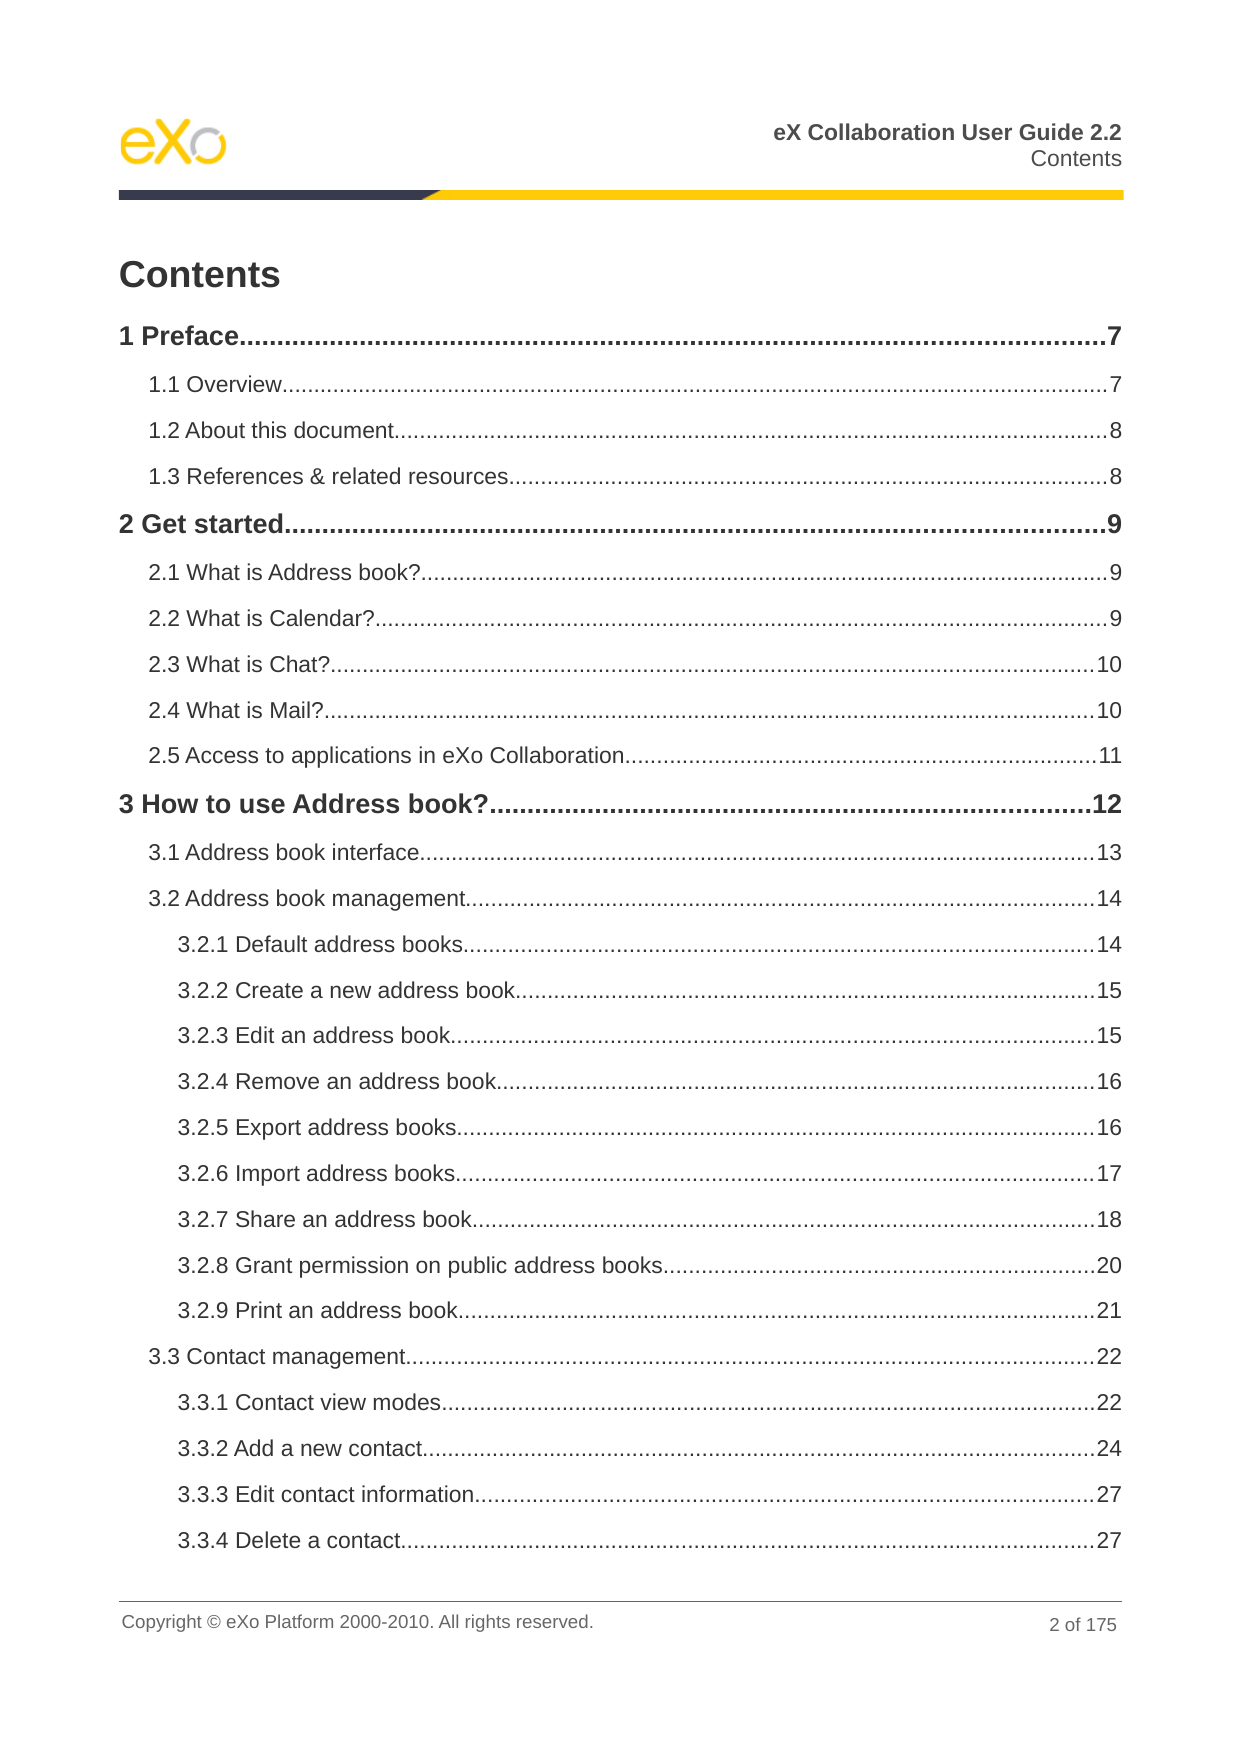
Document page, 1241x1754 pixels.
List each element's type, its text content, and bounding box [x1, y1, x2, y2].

text 3.1 Address book interface 13 [148, 839, 1122, 865]
text 2.4 What is Mail? 10 [148, 697, 1122, 723]
text 2.2 What is Calendar? 9 [148, 605, 1122, 631]
text 1.2 About this document 8 [148, 417, 1122, 443]
text 2.3 What is Chat? 10 [148, 651, 1122, 677]
text 3.2.4 Remove an address book 16 [177, 1068, 1122, 1094]
text 3.3.2 Add a new contact 24 [177, 1435, 1122, 1461]
text 2.5 Access to applications in eXo Collaboration 11 [148, 742, 1122, 769]
text 3.2.7 Share an address book 18 [177, 1206, 1122, 1232]
picture [120, 118, 227, 165]
text 3.2.8 Grant permission on public address books 20 [177, 1252, 1122, 1278]
text 3.2.6 Import address books 17 [177, 1160, 1122, 1186]
text 3.3.1 Contact view modes 22 [177, 1389, 1122, 1415]
text 3.2.3 Edit an address book 15 [177, 1022, 1122, 1049]
text 3.3.4 Delete a contact 27 [177, 1527, 1122, 1553]
picture [118, 190, 1124, 200]
text 3.2.2 Create a new address book 15 [177, 977, 1122, 1003]
text 1.3 References & related resources 8 [148, 463, 1122, 489]
text 3.2 Address book management 14 [148, 885, 1122, 911]
text 3.2.5 Export address books 16 [177, 1114, 1122, 1140]
text 3.2.1 Default address books 14 [177, 931, 1122, 957]
text 3.3 Contact management 22 [148, 1343, 1122, 1369]
text 3 How to use Address book? 12 [118, 788, 1122, 819]
text 1 Preface 7 [118, 320, 1122, 351]
text 1.1 Overview 7 [148, 371, 1122, 397]
text 2 Get started 9 [118, 508, 1122, 540]
subtitle Contents [118, 253, 1122, 296]
text 3.2.9 Print an address book 21 [177, 1297, 1122, 1324]
text 2.1 What is Address book? 9 [148, 559, 1122, 586]
text 3.3.3 Edit contact information 27 [177, 1481, 1122, 1507]
